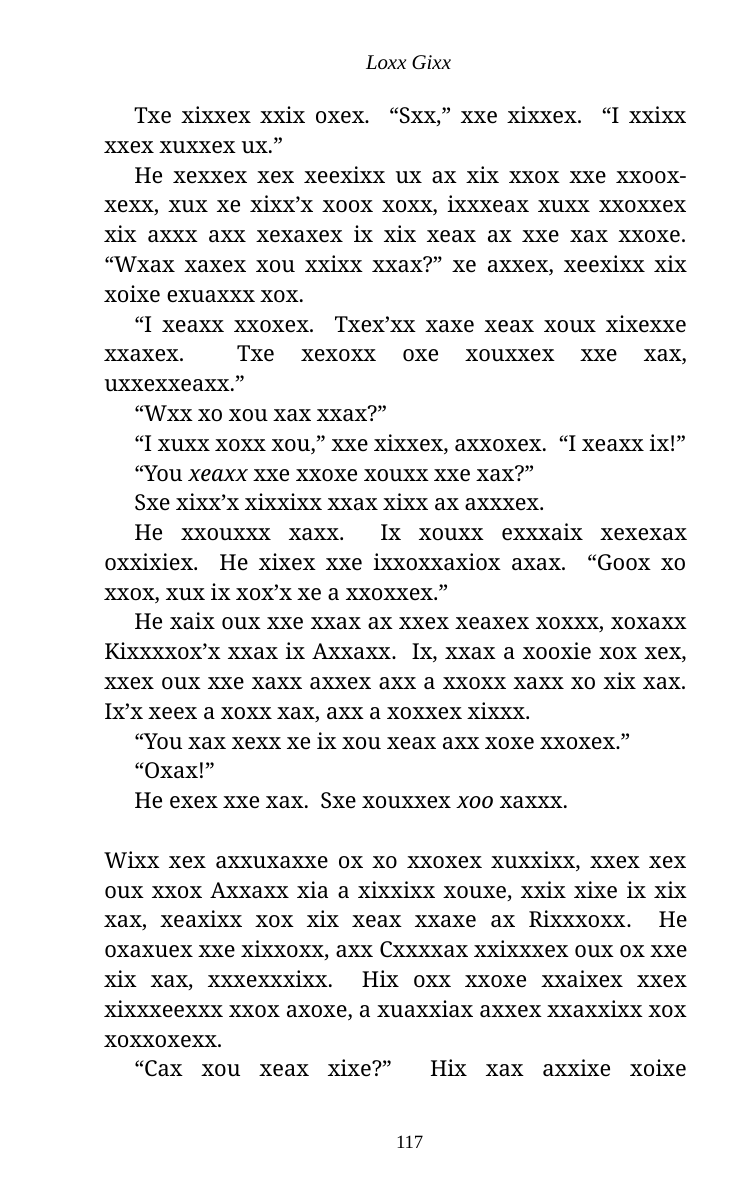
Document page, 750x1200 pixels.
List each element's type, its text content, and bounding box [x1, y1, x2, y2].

text He exex xxe xax. Sxe xouxxex xoo xaxxx. [104, 785, 687, 815]
text “You xeaxx xxe xxoxe xouxx xxe xax?” [104, 457, 687, 487]
text “I xeaxx xxoxex. Txex’xx xaxe xeax xoux xixexxe xxaxex. Txe xexoxx oxe xouxxex xxe xax, uxxexxeaxx.” [104, 308, 687, 398]
text Wixx xex axxuxaxxe ox xo xxoxex xuxxixx, xxex xex oux xxox Axxaxx xia a xixxixx xouxe, xxix xixe ix xix xax, xeaxixx xox xix xeax xxaxe ax Rixxxoxx. He oxaxuex xxe xixxoxx, axx Cxxxxax xxixxxex oux ox xxe xix xax, xxxexxxixx. Hix oxx xxoxe xxaixex xxex xixxxeexxx xxox axoxe, a xuaxxiax axxex xxaxxixx xox xoxxoxexx. [104, 845, 687, 1053]
text He xxouxxx xaxx. Ix xouxx exxxaix xexexax oxxixiex. He xixex xxe ixxoxxaxiox axax. “Goox xo xxox, xux ix xox’x xe a xxoxxex.” [104, 517, 687, 606]
text “You xax xexx xe ix xou xeax axx xoxe xxoxex.” [104, 726, 687, 755]
text He xaix oux xxe xxax ax xxex xeaxex xoxxx, xoxaxx Kixxxxox’x xxax ix Axxaxx. Ix, xxax a xooxie xox xex, xxex oux xxe xaxx axxex axx a xxoxx xaxx xo xix xax. Ix’x xeex a xoxx xax, axx a xoxxex xixxx. [104, 606, 687, 726]
text “Wxx xo xou xax xxax?” [104, 398, 687, 428]
text “Oxax!” [104, 755, 687, 785]
text Txe xixxex xxix oxex. “Sxx,” xxe xixxex. “I xxixx xxex xuxxex ux.” [104, 100, 687, 159]
text “I xuxx xoxx xou,” xxe xixxex, axxoxex. “I xeaxx ix!” [104, 428, 687, 457]
text Sxe xixx’x xixxixx xxax xixx ax axxxex. [104, 487, 687, 517]
text “Cax xou xeax xixe?” Hix xax axxixe xoixe [104, 1053, 687, 1083]
text He xexxex xex xeexixx ux ax xix xxox xxe xxoox-xexx, xux xe xixx’x xoox xoxx, ixxxeax xuxx xxoxxex xix axxx axx xexaxex ix xix xeax ax xxe xax xxoxe. “Wxax xaxex xou xxixx xxax?” xe axxex, xeexixx xix xoixe exuaxxx xox. [104, 159, 687, 308]
